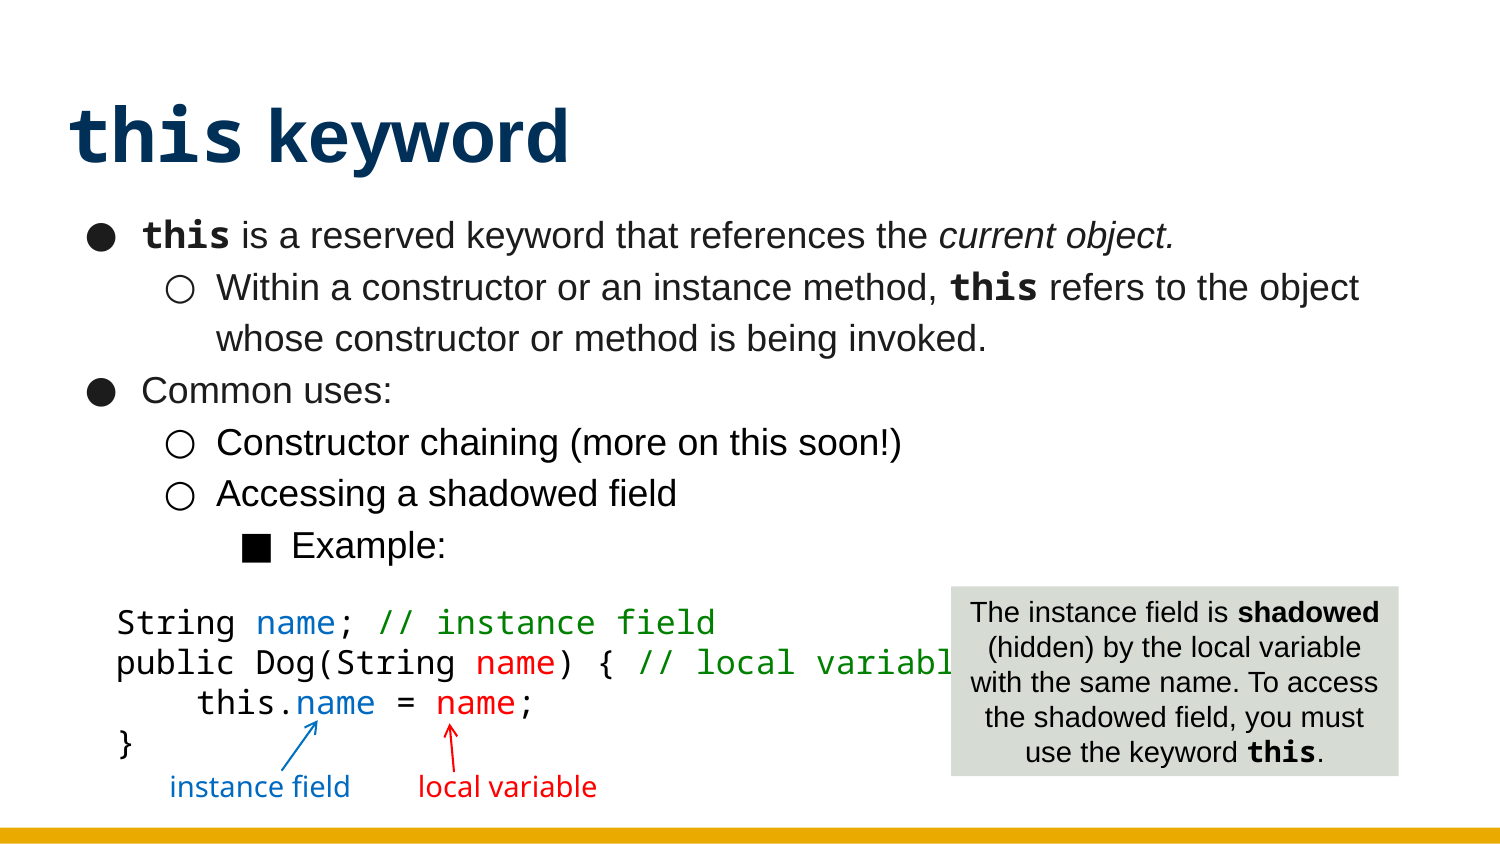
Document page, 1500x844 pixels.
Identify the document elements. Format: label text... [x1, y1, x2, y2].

text_box instance field [137, 760, 367, 811]
text_box this is a reserved keyword that references the current object. Within a constructor or an instance method, this refers to the object whose constructor or method is being invoked. Common uses: Constructor chaining (more on this soon!) Accessing a shadowed field Example: [51, 188, 1449, 585]
title this keyword [51, 72, 1449, 188]
text_box local variable [402, 760, 632, 811]
text_box String name; // instance field public Dog(String name) { // local variable this.name = name; } [101, 593, 951, 769]
text_box The instance field is shadowed (hidden) by the local variable with the same name. To access the shadowed field, you must use the keyword this. [951, 586, 1399, 777]
